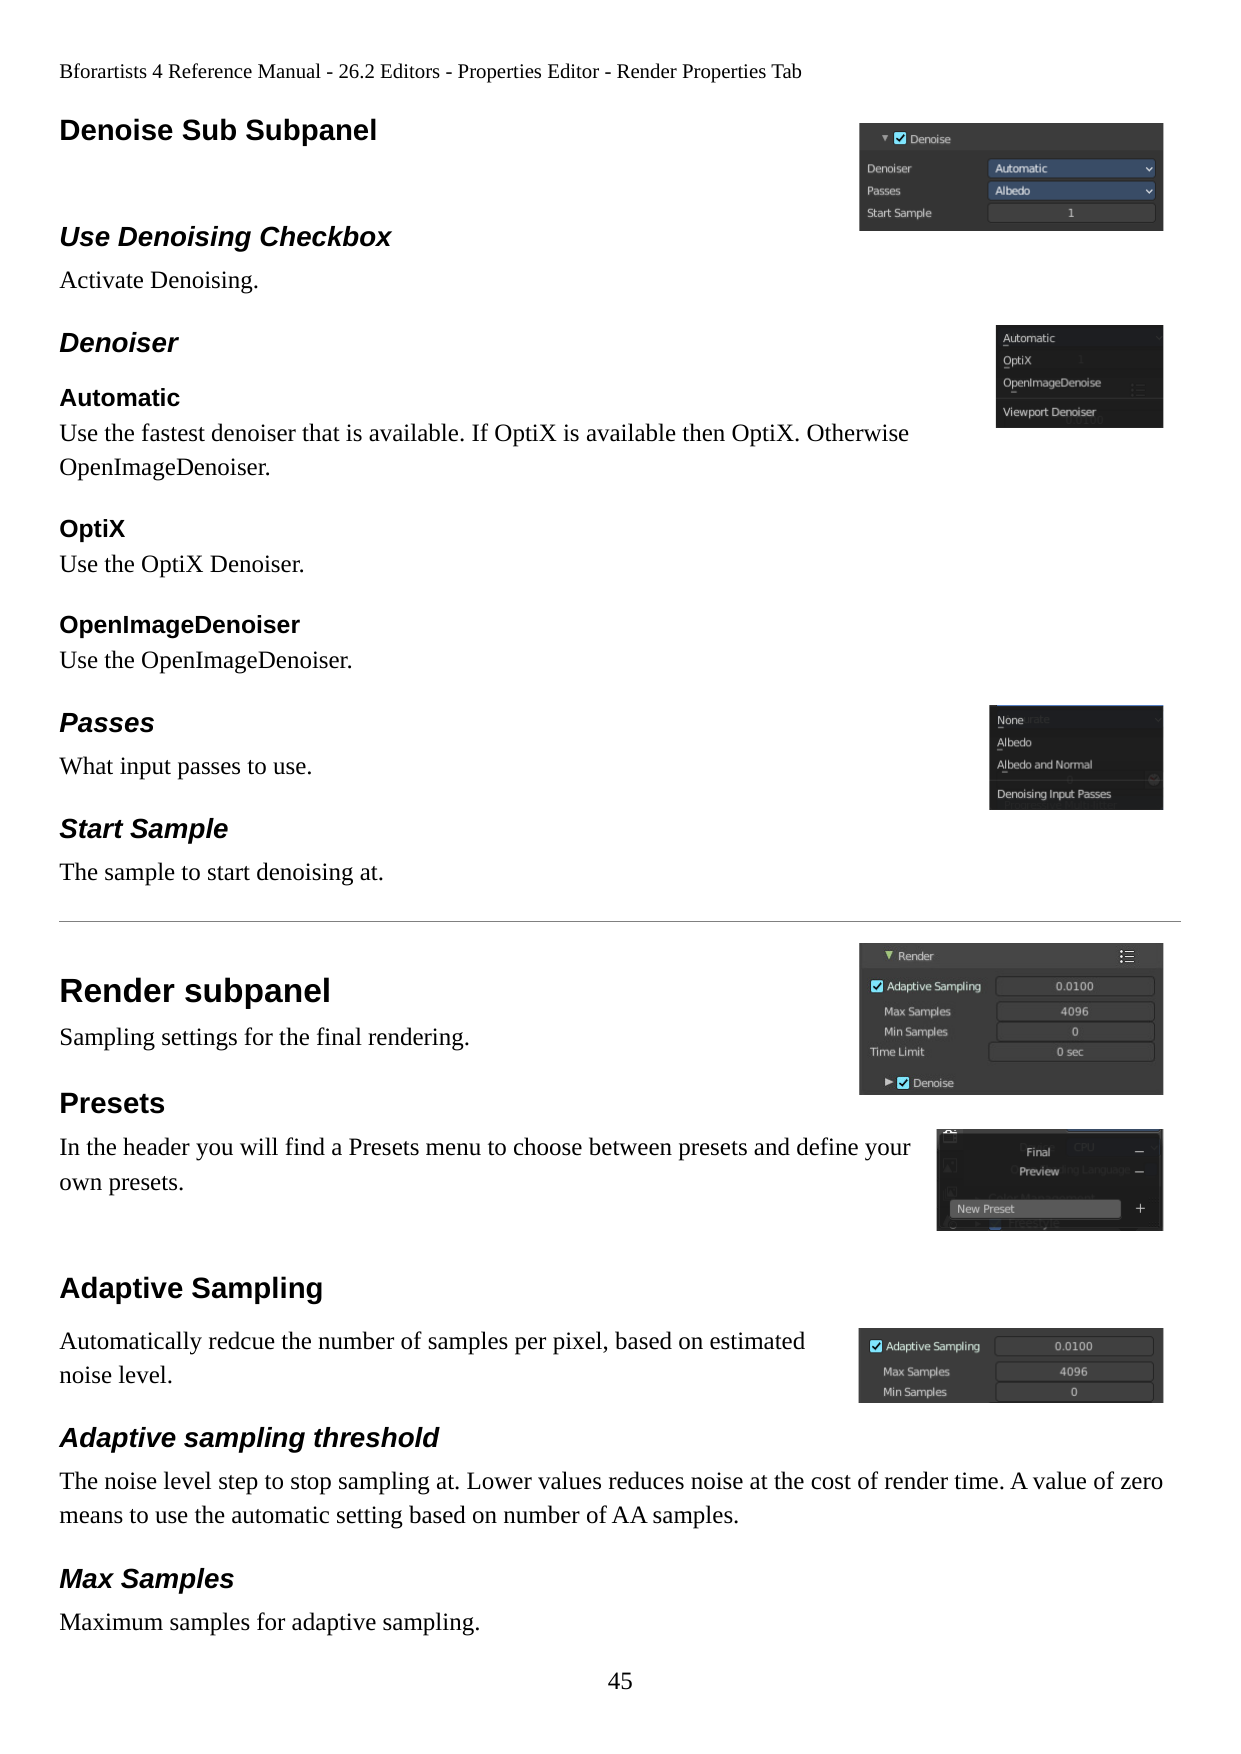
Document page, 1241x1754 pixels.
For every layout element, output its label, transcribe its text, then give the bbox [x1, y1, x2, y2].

picture [859, 943, 1164, 1095]
subtitle OpenImageDenoiser [59, 610, 1181, 639]
subtitle Presets [59, 1086, 1181, 1120]
subtitle Render subpanel [59, 971, 859, 1010]
subtitle [1164, 971, 1181, 1010]
subtitle Denoise Sub Subpanel [59, 113, 1181, 146]
subtitle Denoiser [59, 326, 995, 358]
text In the header you will find a Presets menu to choose between presets and define your own presets. [59, 1132, 936, 1195]
subtitle Adaptive sampling threshold [59, 1422, 1181, 1454]
subtitle Automatic [59, 383, 995, 412]
picture [936, 1129, 1164, 1231]
text Use the fastest denoiser that is available. If OptiX is available then OptiX. Otherwise OpenImageDenoiser. [59, 418, 1181, 481]
picture [859, 123, 1164, 231]
picture [989, 705, 1164, 810]
text The noise level step to stop sampling at. Lower values reduces noise at the cost of render time. A value of zero means to use the automatic setting based on number of AA samples. [59, 1466, 1181, 1529]
subtitle [1164, 326, 1181, 358]
subtitle OptiX [59, 514, 1181, 543]
picture [858, 1328, 1164, 1403]
text Use the OpenImageDenoiser. [59, 645, 1181, 674]
text Adaptive Sampling [59, 1271, 1181, 1304]
text Sampling settings for the final rendering. [59, 1022, 859, 1051]
text Use the OptiX Denoiser. [59, 549, 1181, 578]
text Automatically redcue the number of samples per pixel, based on estimated noise level. [59, 1326, 1181, 1389]
picture [995, 325, 1164, 428]
subtitle [1164, 707, 1181, 739]
text Maximum samples for adaptive sampling. [59, 1607, 1181, 1635]
subtitle Start Sample [59, 813, 1181, 844]
subtitle Passes [59, 707, 989, 739]
text The sample to start denoising at. [59, 857, 1181, 886]
text What input passes to use. [59, 751, 989, 780]
subtitle [1164, 383, 1181, 412]
subtitle Use Denoising Checkbox [59, 220, 1181, 252]
text Activate Denoising. [59, 265, 1181, 293]
subtitle Max Samples [59, 1562, 1181, 1594]
